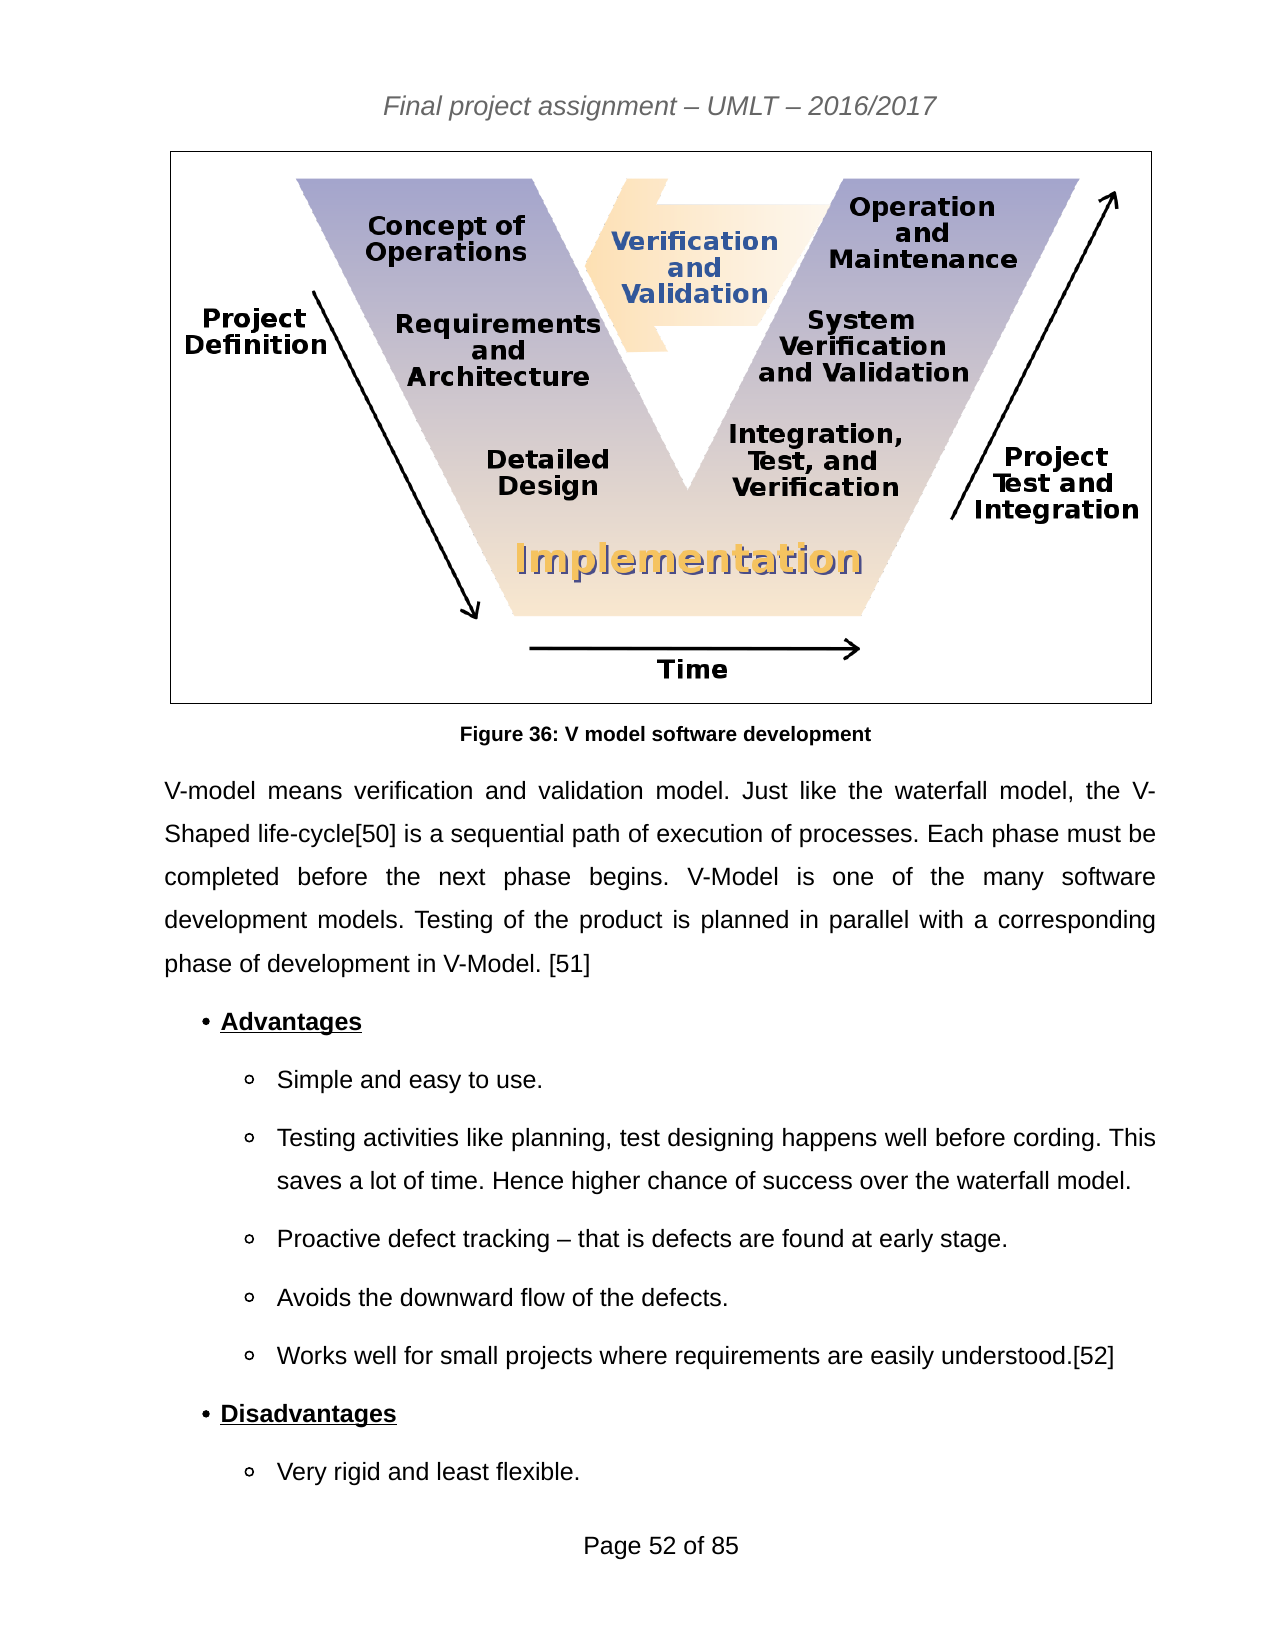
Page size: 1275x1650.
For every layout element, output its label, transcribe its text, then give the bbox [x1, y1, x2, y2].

list Simple and easy to use. [239, 1065, 1158, 1094]
list Works well for small projects where requirements are easily understood.[52] [239, 1341, 1158, 1370]
list Proactive defect tracking – that is defects are found at early stage. [239, 1224, 1158, 1253]
text V-model means verification and validation model. Just like the waterfall model, the V-Shaped life-cycle[50] is a sequential path of execution of processes. Each phase must be completed before the next phase begins. V-Model is one of the many software development models. Testing of the product is planned in parallel with a corresponding phase of development in V-Model. [51] [164, 776, 1158, 977]
list Avoids the downward flow of the defects. [239, 1283, 1158, 1312]
list Testing activities like planning, test designing happens well before cording. This saves a lot of time. Hence higher chance of success over the waterfall model. [239, 1123, 1158, 1195]
list Disadvantages [202, 1399, 1158, 1428]
list Very rigid and least flexible. [239, 1457, 1158, 1486]
list Advantages [202, 1007, 1158, 1036]
picture [173, 154, 1149, 701]
text Figure 36: V model software development [164, 701, 1158, 747]
